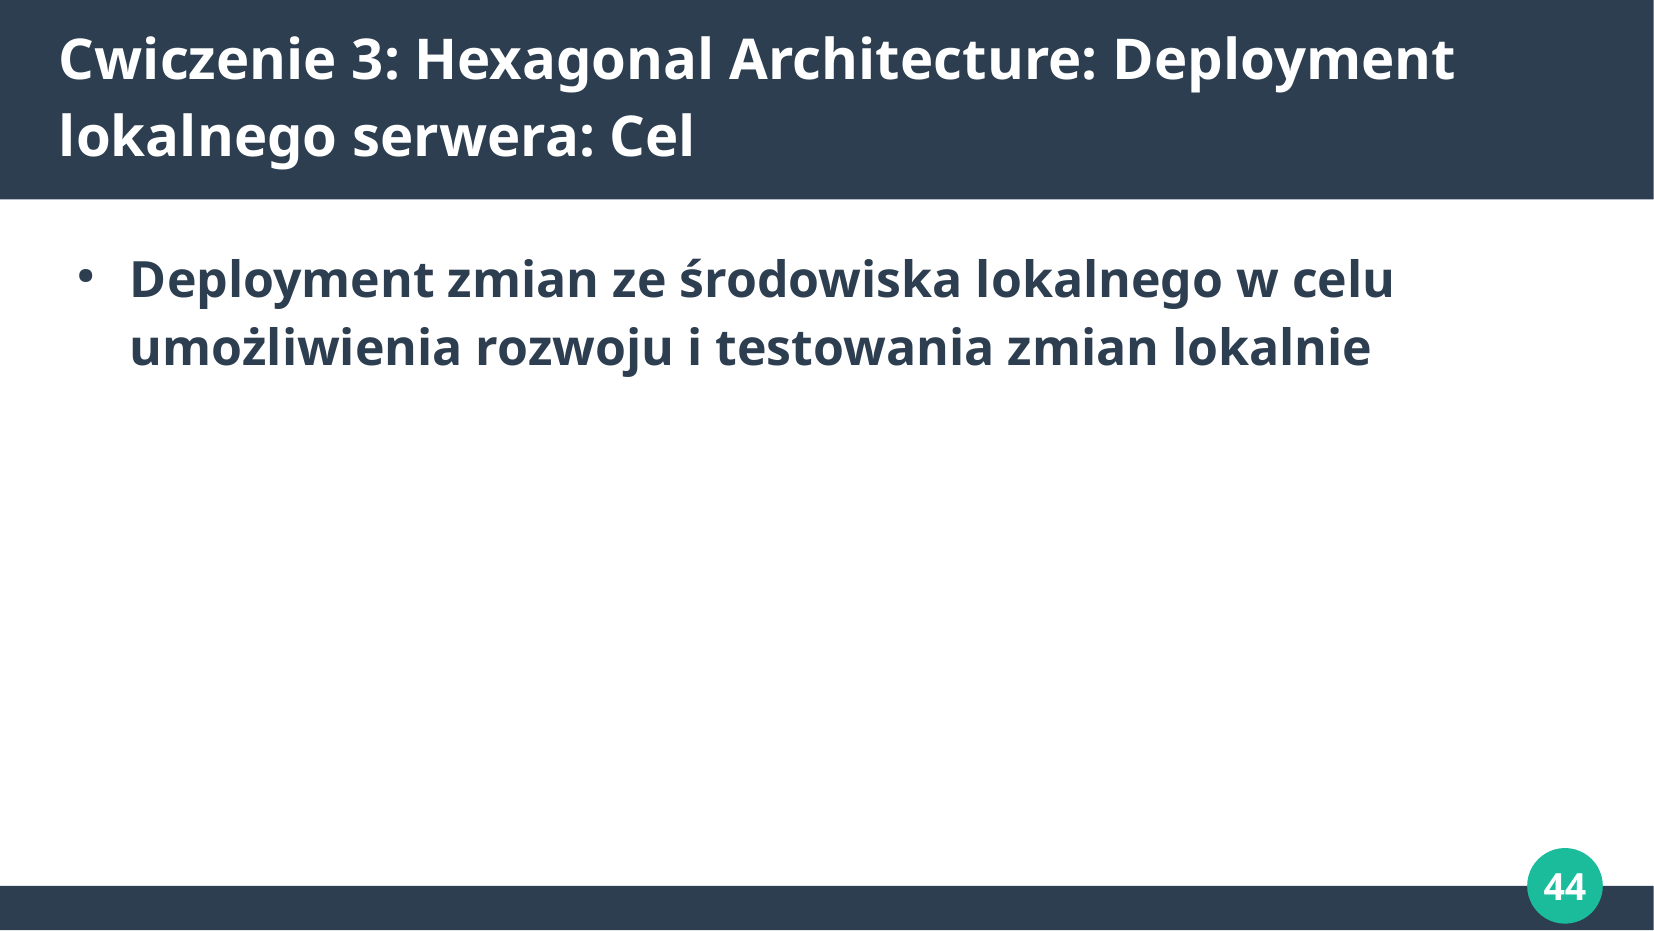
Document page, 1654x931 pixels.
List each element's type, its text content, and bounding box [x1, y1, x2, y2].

list Deployment zmian ze środowiska lokalnego w celu umożliwienia rozwoju i testowania zmian lokalnie [59, 243, 1538, 864]
title Cwiczenie 3: Hexagonal Architecture: Deployment lokalnego serwera: Cel [59, 37, 1595, 156]
